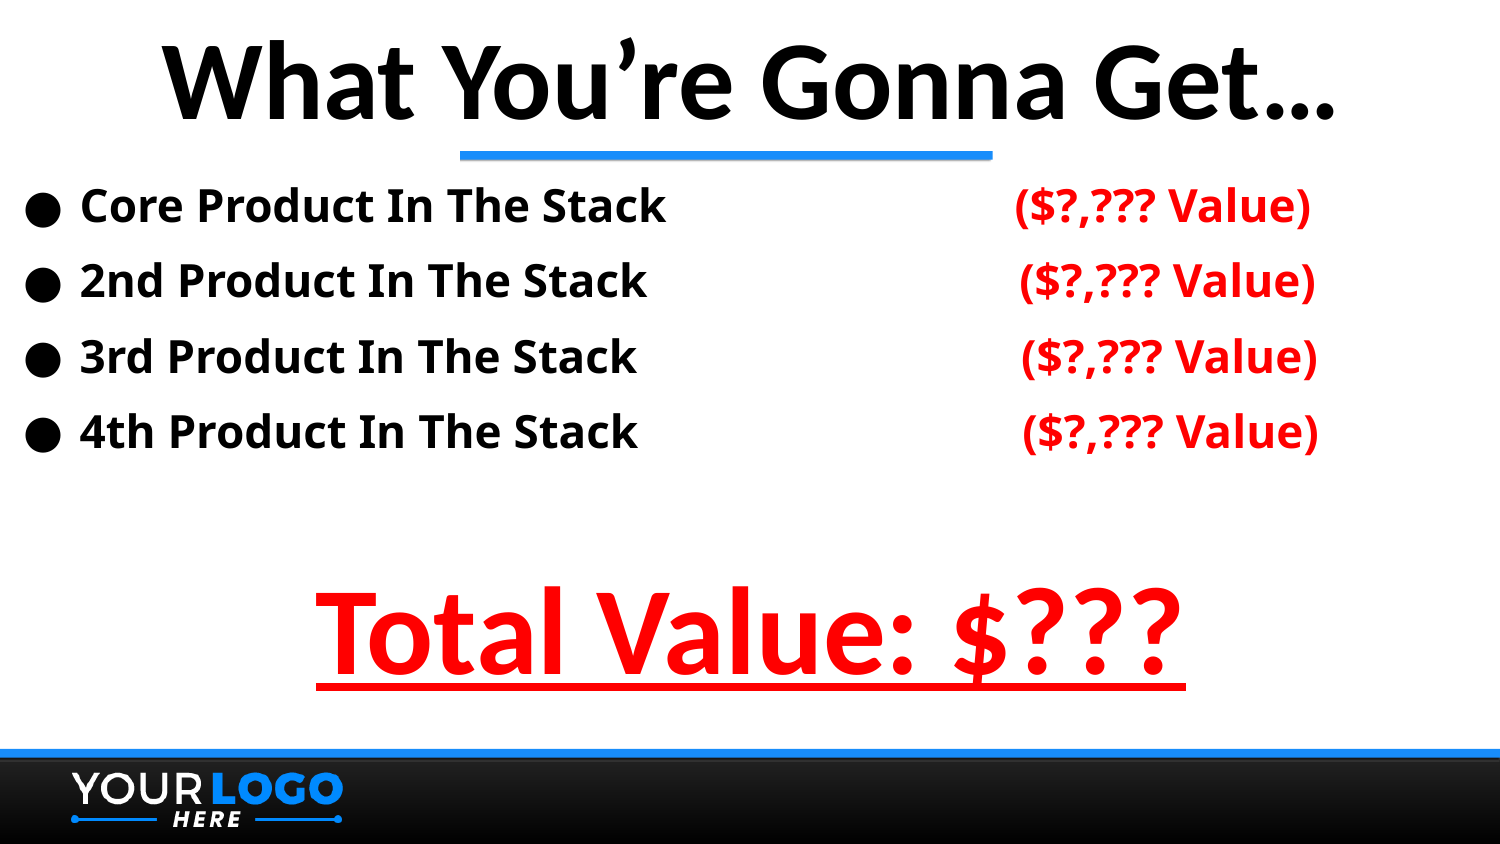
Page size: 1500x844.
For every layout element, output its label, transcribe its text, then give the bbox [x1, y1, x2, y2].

list 3rd Product In The Stack ($?,??? Value) [8, 311, 1492, 386]
text_box What You’re Gonna Get… [1, 0, 1500, 150]
text_box Total Value: $??? [1, 542, 1500, 708]
list 2nd Product In The Stack ($?,??? Value) [8, 240, 1492, 311]
list Core Product In The Stack ($?,??? Value) [8, 161, 1492, 240]
text_box [460, 151, 993, 160]
picture [66, 766, 346, 831]
list 4th Product In The Stack ($?,??? Value) [8, 386, 1492, 466]
